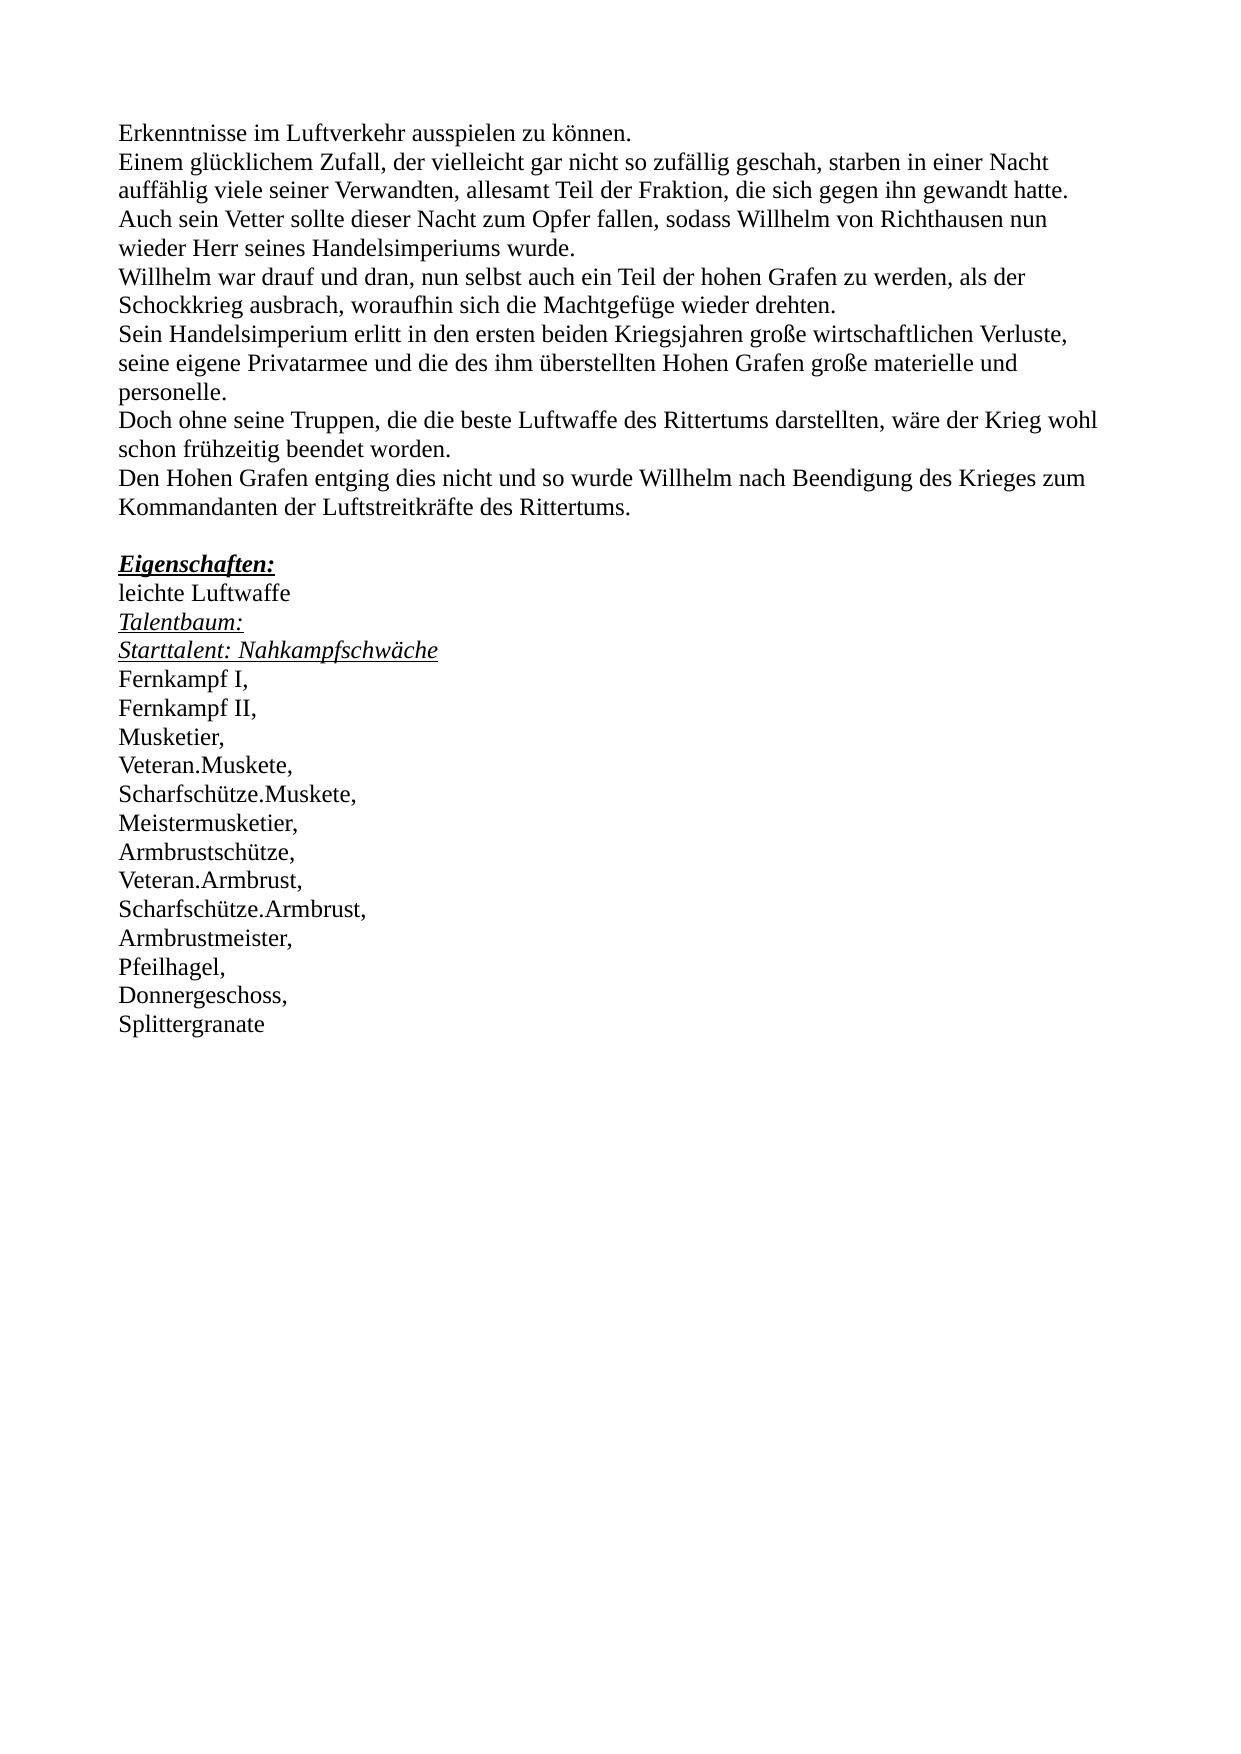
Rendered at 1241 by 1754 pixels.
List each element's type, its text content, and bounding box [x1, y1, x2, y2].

text leichte Luftwaffe [118, 578, 1122, 607]
text Scharfschütze.Muskete, [118, 779, 1122, 808]
text Sein Handelsimperium erlitt in den ersten beiden Kriegsjahren große wirtschaftlichen Verluste, seine eigene Privatarmee und die des ihm überstellten Hohen Grafen große materielle und personelle. [118, 319, 1122, 406]
text Fernkampf I, [118, 664, 1122, 693]
text Armbrustschütze, [118, 837, 1122, 866]
text Doch ohne seine Truppen, die die beste Luftwaffe des Rittertums darstellten, wäre der Krieg wohl schon frühzeitig beendet worden. [118, 406, 1122, 463]
text Pfeilhagel, [118, 952, 1122, 981]
text Talentbaum: [118, 607, 1122, 636]
text Willhelm war drauf und dran, nun selbst auch ein Teil der hohen Grafen zu werden, als der Schockkrieg ausbrach, woraufhin sich die Machtgefüge wieder drehten. [118, 262, 1122, 319]
text Veteran.Armbrust, [118, 866, 1122, 894]
text Meistermusketier, [118, 808, 1122, 837]
text Starttalent: Nahkampfschwäche [118, 636, 1122, 664]
text Veteran.Muskete, [118, 751, 1122, 779]
text Donnergeschoss, [118, 981, 1122, 1009]
text Erkenntnisse im Luftverkehr ausspielen zu können. [118, 118, 1122, 147]
text Fernkampf II, [118, 693, 1122, 722]
text Scharfschütze.Armbrust, [118, 894, 1122, 923]
text Den Hohen Grafen entging dies nicht und so wurde Willhelm nach Beendigung des Krieges zum Kommandanten der Luftstreitkräfte des Rittertums. [118, 463, 1122, 521]
text Musketier, [118, 722, 1122, 751]
text Auch sein Vetter sollte dieser Nacht zum Opfer fallen, sodass Willhelm von Richthausen nun wieder Herr seines Handelsimperiums wurde. [118, 204, 1122, 262]
text Splittergranate [118, 1009, 1122, 1038]
text Armbrustmeister, [118, 923, 1122, 952]
text Eigenschaften: [118, 549, 1122, 578]
text Einem glücklichem Zufall, der vielleicht gar nicht so zufällig geschah, starben in einer Nacht auffählig viele seiner Verwandten, allesamt Teil der Fraktion, die sich gegen ihn gewandt hatte. [118, 147, 1122, 204]
